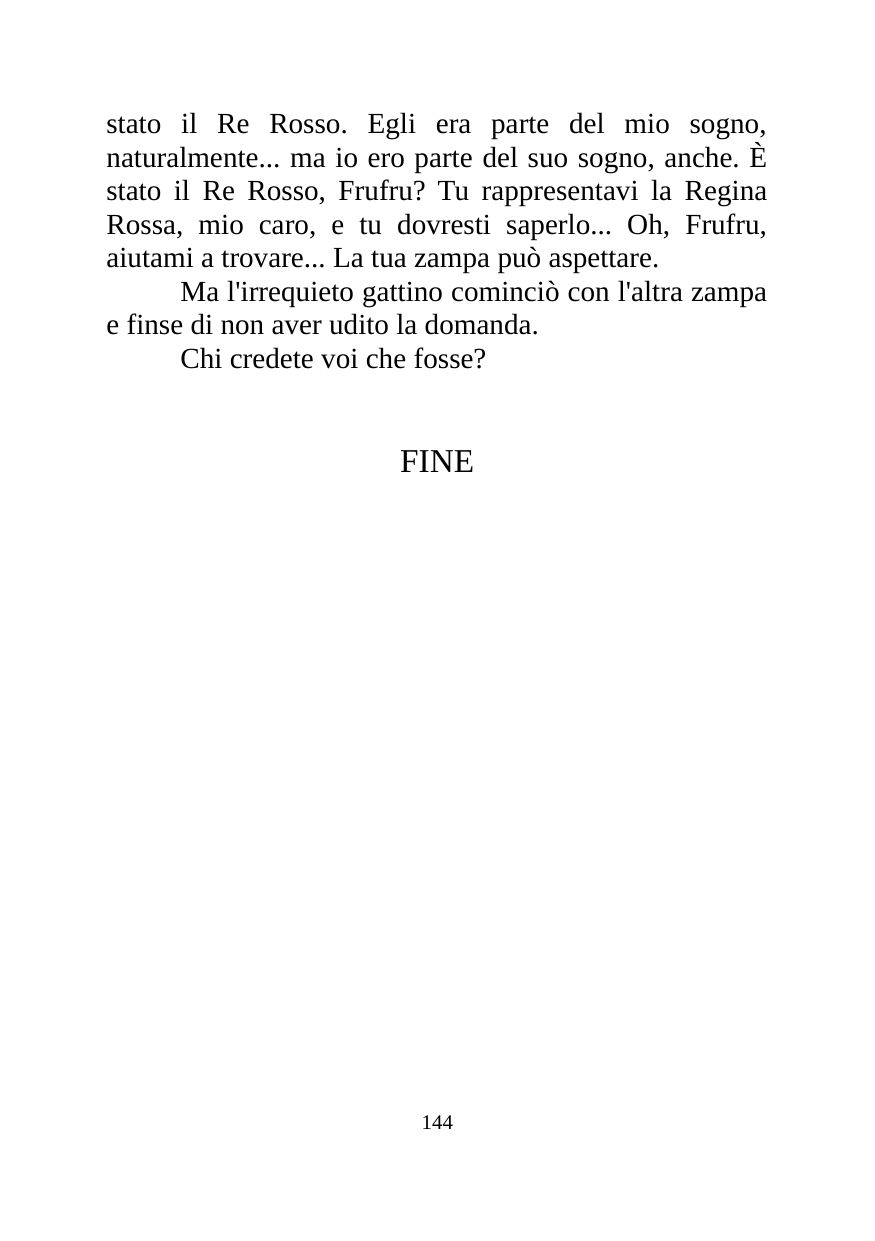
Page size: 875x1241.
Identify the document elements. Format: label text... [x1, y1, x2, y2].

text Chi credete voi che fosse? [106, 341, 768, 374]
text stato il Re Rosso. Egli era parte del mio sogno, naturalmente... ma io ero parte del suo sogno, anche. È stato il Re Rosso, Frufru? Tu rappresentavi la Regina Rossa, mio caro, e tu dovresti saperlo... Oh, Frufru, aiutami a trovare... La tua zampa può aspettare. [106, 106, 768, 274]
text Ma l'irrequieto gattino cominciò con l'altra zampa e finse di non aver udito la domanda. [106, 274, 768, 341]
text FINE [106, 442, 768, 480]
